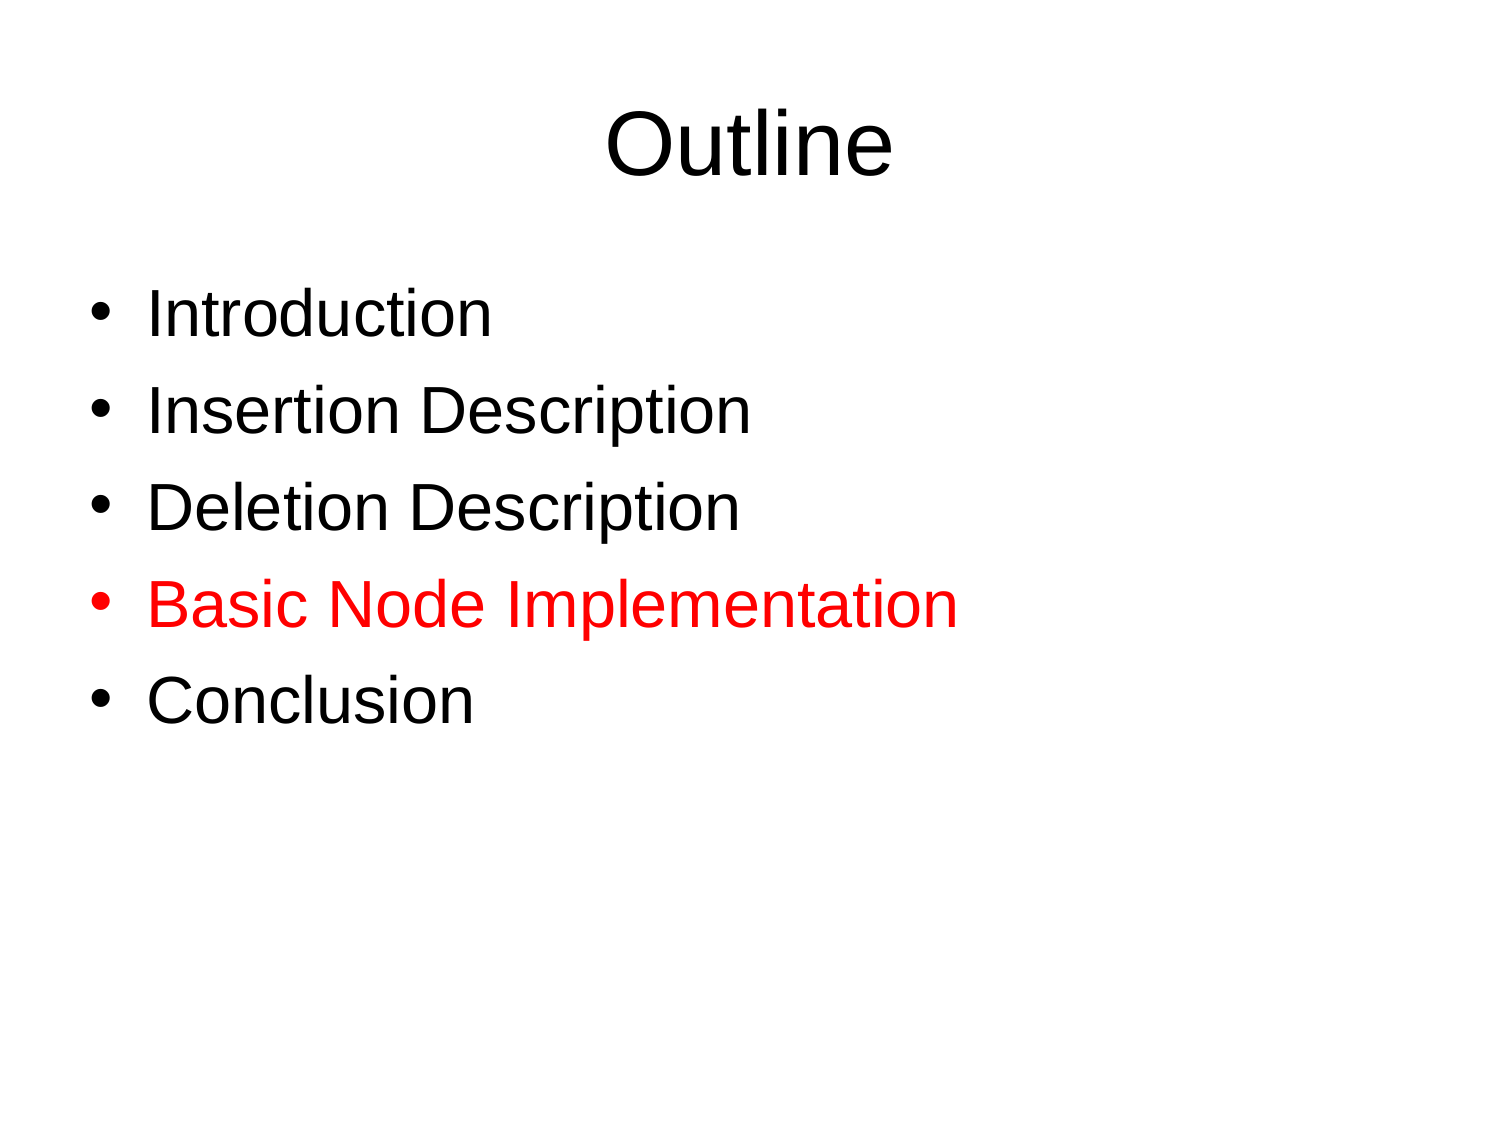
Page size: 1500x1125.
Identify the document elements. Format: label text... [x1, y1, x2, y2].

list Introduction Insertion Description Deletion Description Basic Node Implementation Conclusion [75, 262, 1426, 1005]
title Outline [75, 45, 1426, 233]
